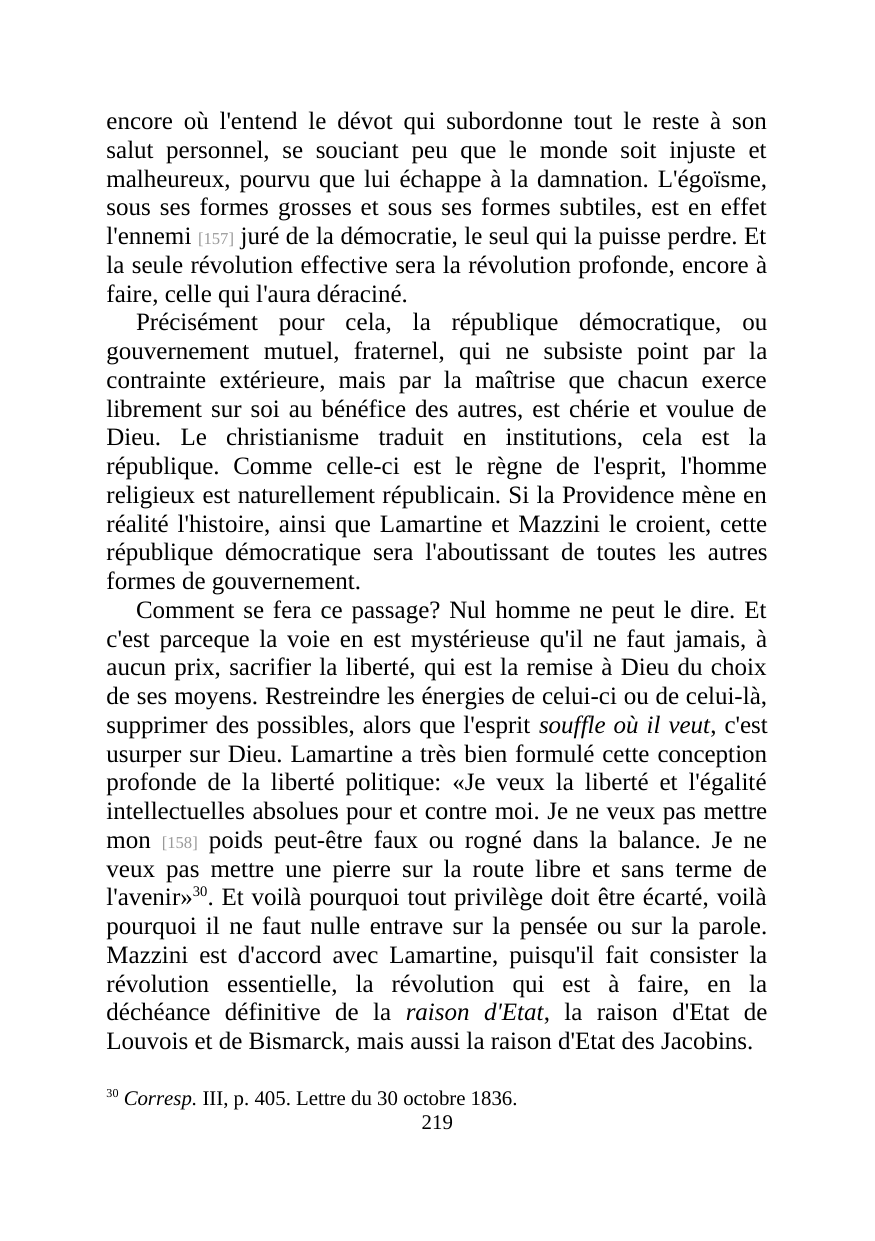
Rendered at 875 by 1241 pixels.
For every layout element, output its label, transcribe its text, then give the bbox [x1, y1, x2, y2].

text Précisément pour cela, la république démocratique, ou gouvernement mutuel, fraternel, qui ne subsiste point par la contrainte extérieure, mais par la maîtrise que chacun exerce librement sur soi au bénéfice des autres, est chérie et voulue de Dieu. Le christianisme traduit en institutions, cela est la république. Comme celle-ci est le règne de l'esprit, l'homme religieux est naturellement républicain. Si la Providence mène en réalité l'histoire, ainsi que Lamartine et Mazzini le croient, cette république démocratique sera l'aboutissant de toutes les autres formes de gouvernement. [106, 307, 768, 595]
text Corresp. III, p. 405. Lettre du 30 octobre 1836. [106, 1086, 768, 1110]
text encore où l'entend le dévot qui subordonne tout le reste à son salut personnel, se souciant peu que le monde soit injuste et malheureux, pourvu que lui échappe à la damnation. L'égoïsme, sous ses formes grosses et sous ses formes subtiles, est en effet l'ennemi [157] juré de la démocratie, le seul qui la puisse perdre. Et la seule révolution effective sera la révolution profonde, encore à faire, celle qui l'aura déraciné. [106, 106, 768, 307]
text Comment se fera ce passage? Nul homme ne peut le dire. Et c'est parceque la voie en est mystérieuse qu'il ne faut jamais, à aucun prix, sacrifier la liberté, qui est la remise à Dieu du choix de ses moyens. Restreindre les énergies de celui-ci ou de celui-là, supprimer des possibles, alors que l'esprit souffle où il veut, c'est usurper sur Dieu. Lamartine a très bien formulé cette conception profonde de la liberté politique: «Je veux la liberté et l'égalité intellectuelles absolues pour et contre moi. Je ne veux pas mettre mon [158] poids peut-être faux ou rogné dans la balance. Je ne veux pas mettre une pierre sur la route libre et sans terme de l'avenir». Et voilà pourquoi tout privilège doit être écarté, voilà pourquoi il ne faut nulle entrave sur la pensée ou sur la parole. Mazzini est d'accord avec Lamartine, puisqu'il fait consister la révolution essentielle, la révolution qui est à faire, en la déchéance définitive de la raison d'Etat, la raison d'Etat de Louvois et de Bismarck, mais aussi la raison d'Etat des Jacobins. [106, 595, 768, 1055]
